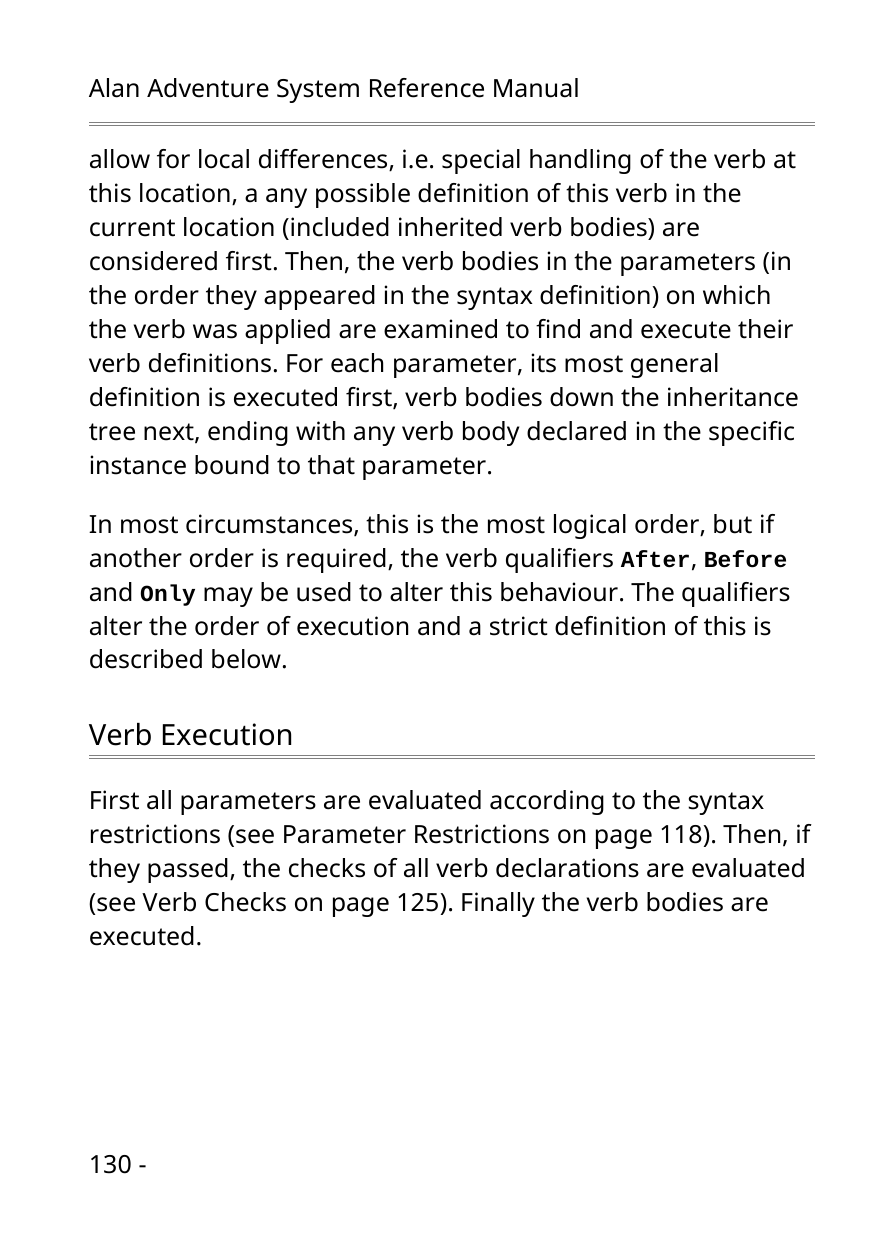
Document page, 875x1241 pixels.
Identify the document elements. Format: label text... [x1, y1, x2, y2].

text First all parameters are evaluated according to the syntax restrictions (see Parameter Restrictions on page 97). Then, if they passed, the checks of all verb declarations are evaluated (see Verb Checks on page 103). Finally the verb bodies are executed. [88, 783, 815, 952]
subtitle Verb Execution [88, 714, 815, 758]
text allow for local differences, i.e. special handling of the verb at this location, a any possible definition of this verb in the current location (included inherited verb bodies) are considered first. Then, the verb bodies in the parameters (in the order they appeared in the syntax definition) on which the verb was applied are examined to find and execute their verb definitions. For each parameter, its most general definition is executed first, verb bodies down the inheritance tree next, ending with any verb body declared in the specific instance bound to that parameter. [88, 142, 815, 482]
text In most circumstances, this is the most logical order, but if another order is re­quired, the verb qualifiers After, Before and Only may be used to alter this behaviour. The qualifiers alter the order of execution and a strict defini­tion of this is described below. [88, 507, 815, 676]
